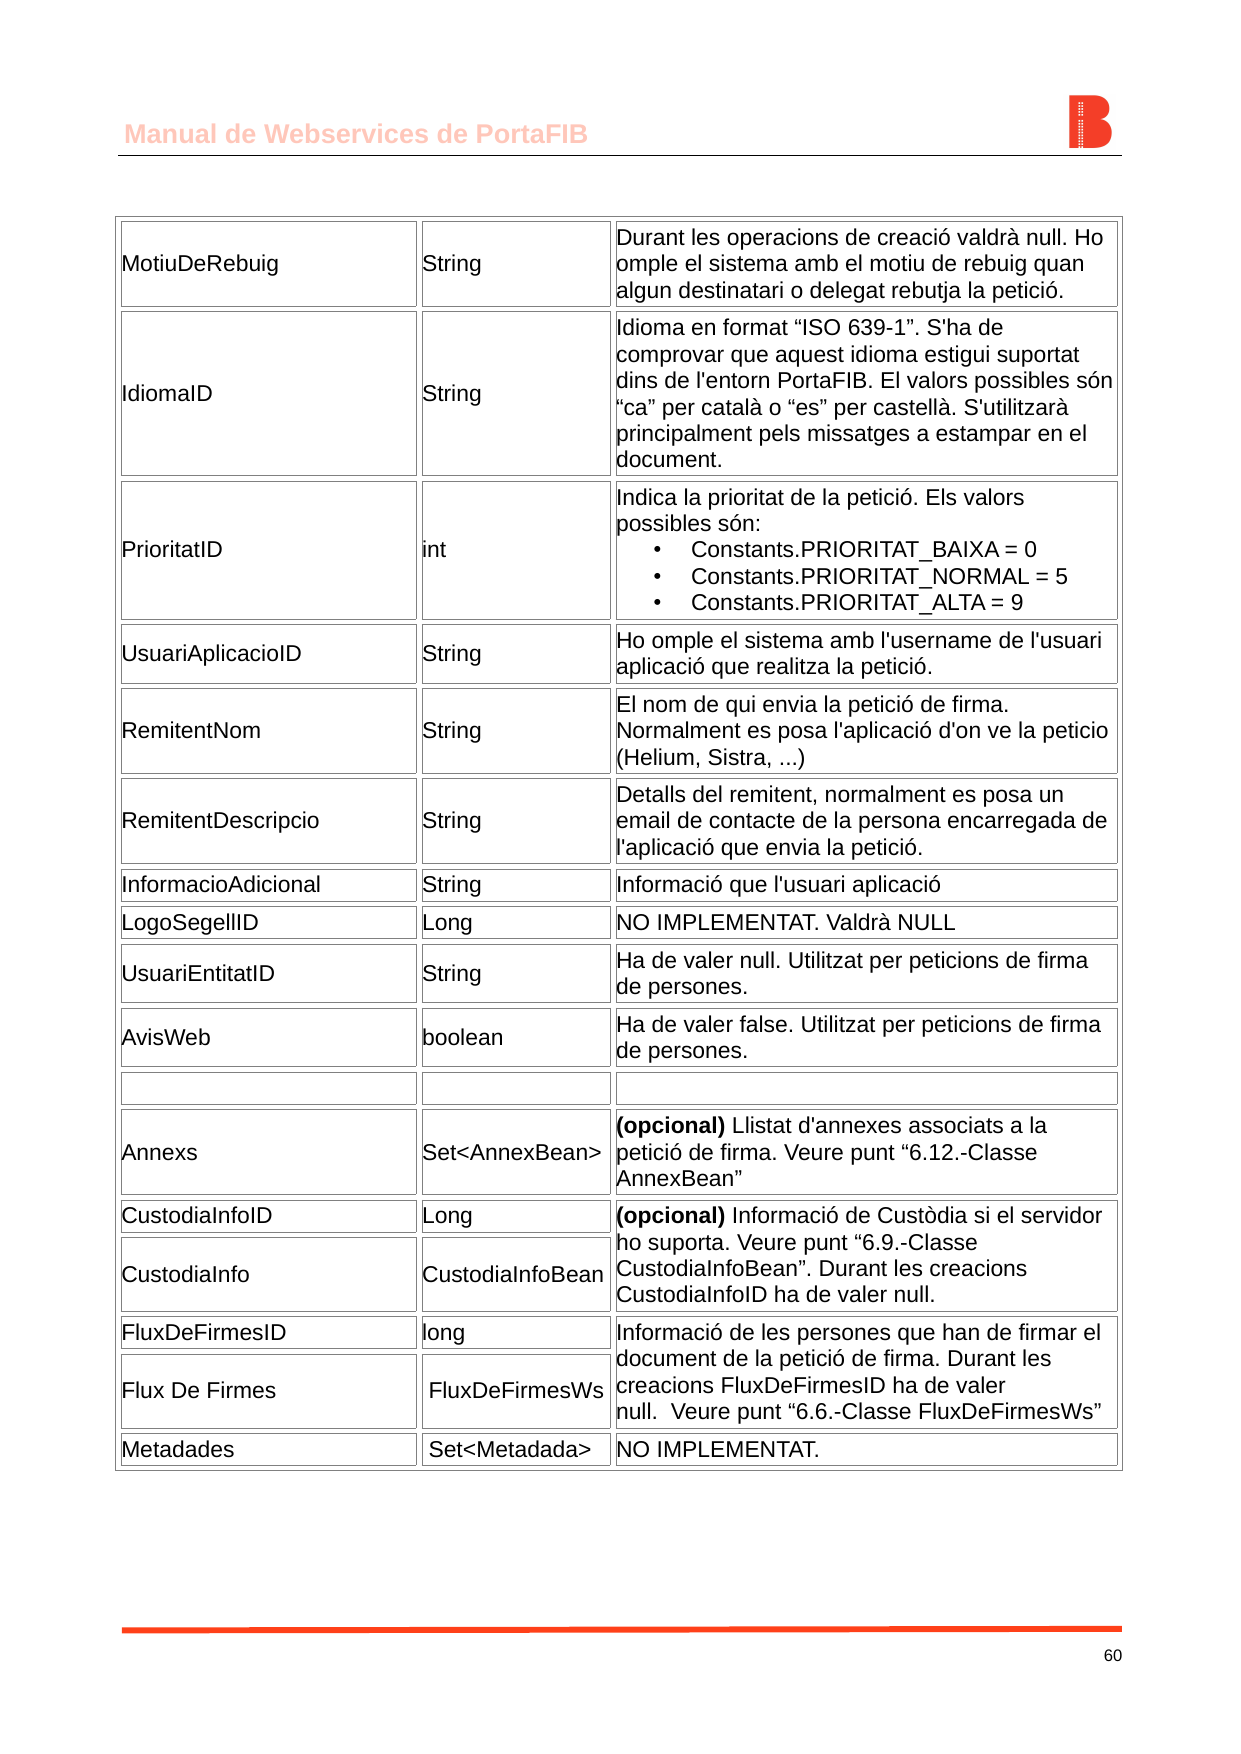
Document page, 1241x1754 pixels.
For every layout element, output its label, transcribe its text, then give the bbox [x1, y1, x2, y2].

table_cell Annexs [118, 1104, 419, 1194]
table_cell Flux De Firmes [118, 1348, 419, 1427]
table_cell String [419, 683, 613, 773]
table_cell Indica la prioritat de la petició. Els valors possibles són: Constants.PRIORITAT_BAIXA = 0 Constants.PRIORITAT_NORMAL = 5 Constants.PRIORITAT_ALTA = 9 [613, 475, 1119, 618]
table_cell RemitentNom [118, 683, 419, 773]
table_cell UsuariEntitatID [118, 938, 419, 1002]
table_cell String [419, 619, 613, 682]
table_cell CustodiaInfoID [118, 1194, 419, 1232]
table_cell [122, 1073, 416, 1104]
table_cell String [419, 306, 613, 475]
table_cell String [419, 938, 613, 1002]
table_cell boolean [419, 1002, 613, 1066]
table_cell LogoSegellID [118, 901, 419, 938]
table_cell Detalls del remitent, normalment es posa un email de contacte de la persona encarregada de l'aplicació que envia la petició. [613, 773, 1119, 863]
table_cell String [419, 773, 613, 863]
table_cell Set<Metadada> [419, 1428, 613, 1465]
picture [1063, 94, 1117, 150]
table_cell Metadades [118, 1428, 419, 1465]
table_cell NO IMPLEMENTAT. [613, 1428, 1119, 1465]
table_cell Set<AnnexBean> [419, 1104, 613, 1194]
table_cell (opcional) Informació de Custòdia si el servidor ho suporta. Veure punt “6.9.-Classe CustodiaInfoBean”. Durant les creacions CustodiaInfoID ha de valer null. [613, 1194, 1119, 1311]
table_cell [419, 1066, 613, 1104]
table_cell RemitentDescripcio [118, 773, 419, 863]
table_cell [118, 1066, 419, 1104]
table_cell long [419, 1311, 613, 1348]
table_cell PrioritatID [118, 475, 419, 618]
table_cell [613, 1066, 1119, 1104]
table_cell Durant les operacions de creació valdrà null. Ho omple el sistema amb el motiu de rebuig quan algun destinatari o delegat rebutja la petició. [613, 217, 1119, 306]
table_cell int [419, 475, 613, 618]
table_cell Informació de les persones que han de firmar el document de la petició de firma. Durant les creacions FluxDeFirmesID ha de valer null. Veure punt “6.6.-Classe FluxDeFirmesWs” [613, 1311, 1119, 1427]
table_cell Long [419, 901, 613, 938]
table_cell FluxDeFirmesID [118, 1311, 419, 1348]
table_cell (opcional) Llistat d'annexes associats a la petició de firma. Veure punt “6.12.-Classe AnnexBean” [613, 1104, 1119, 1194]
table_cell Informació que l'usuari aplicació [613, 863, 1119, 901]
table_cell IdiomaID [118, 306, 419, 475]
table_cell CustodiaInfoBean [419, 1232, 613, 1311]
table_cell CustodiaInfo [118, 1232, 419, 1311]
table_cell El nom de qui envia la petició de firma. Normalment es posa l'aplicació d'on ve la peticio (Helium, Sistra, ...) [613, 683, 1119, 773]
table_cell [423, 1073, 610, 1104]
table_cell UsuariAplicacioID [118, 619, 419, 682]
table_cell Long [419, 1194, 613, 1232]
table_cell AvisWeb [118, 1002, 419, 1066]
table_cell InformacioAdicional [118, 863, 419, 901]
table_cell FluxDeFirmesWs [419, 1348, 613, 1427]
table_cell Ha de valer false. Utilitzat per peticions de firma de persones. [613, 1002, 1119, 1066]
table_cell Idioma en format “ISO 639-1”. S'ha de comprovar que aquest idioma estigui suportat dins de l'entorn PortaFIB. El valors possibles són “ca” per català o “es” per castellà. S'utilitzarà principalment pels missatges a estampar en el document. [613, 306, 1119, 475]
table_cell String [419, 863, 613, 901]
table_cell String [419, 217, 613, 306]
table_cell Ha de valer null. Utilitzat per peticions de firma de persones. [613, 938, 1119, 1002]
table_cell Ho omple el sistema amb l'username de l'usuari aplicació que realitza la petició. [613, 619, 1119, 682]
table_cell MotiuDeRebuig [118, 217, 419, 306]
table_cell [617, 1073, 1117, 1104]
table_cell NO IMPLEMENTAT. Valdrà NULL [613, 901, 1119, 938]
